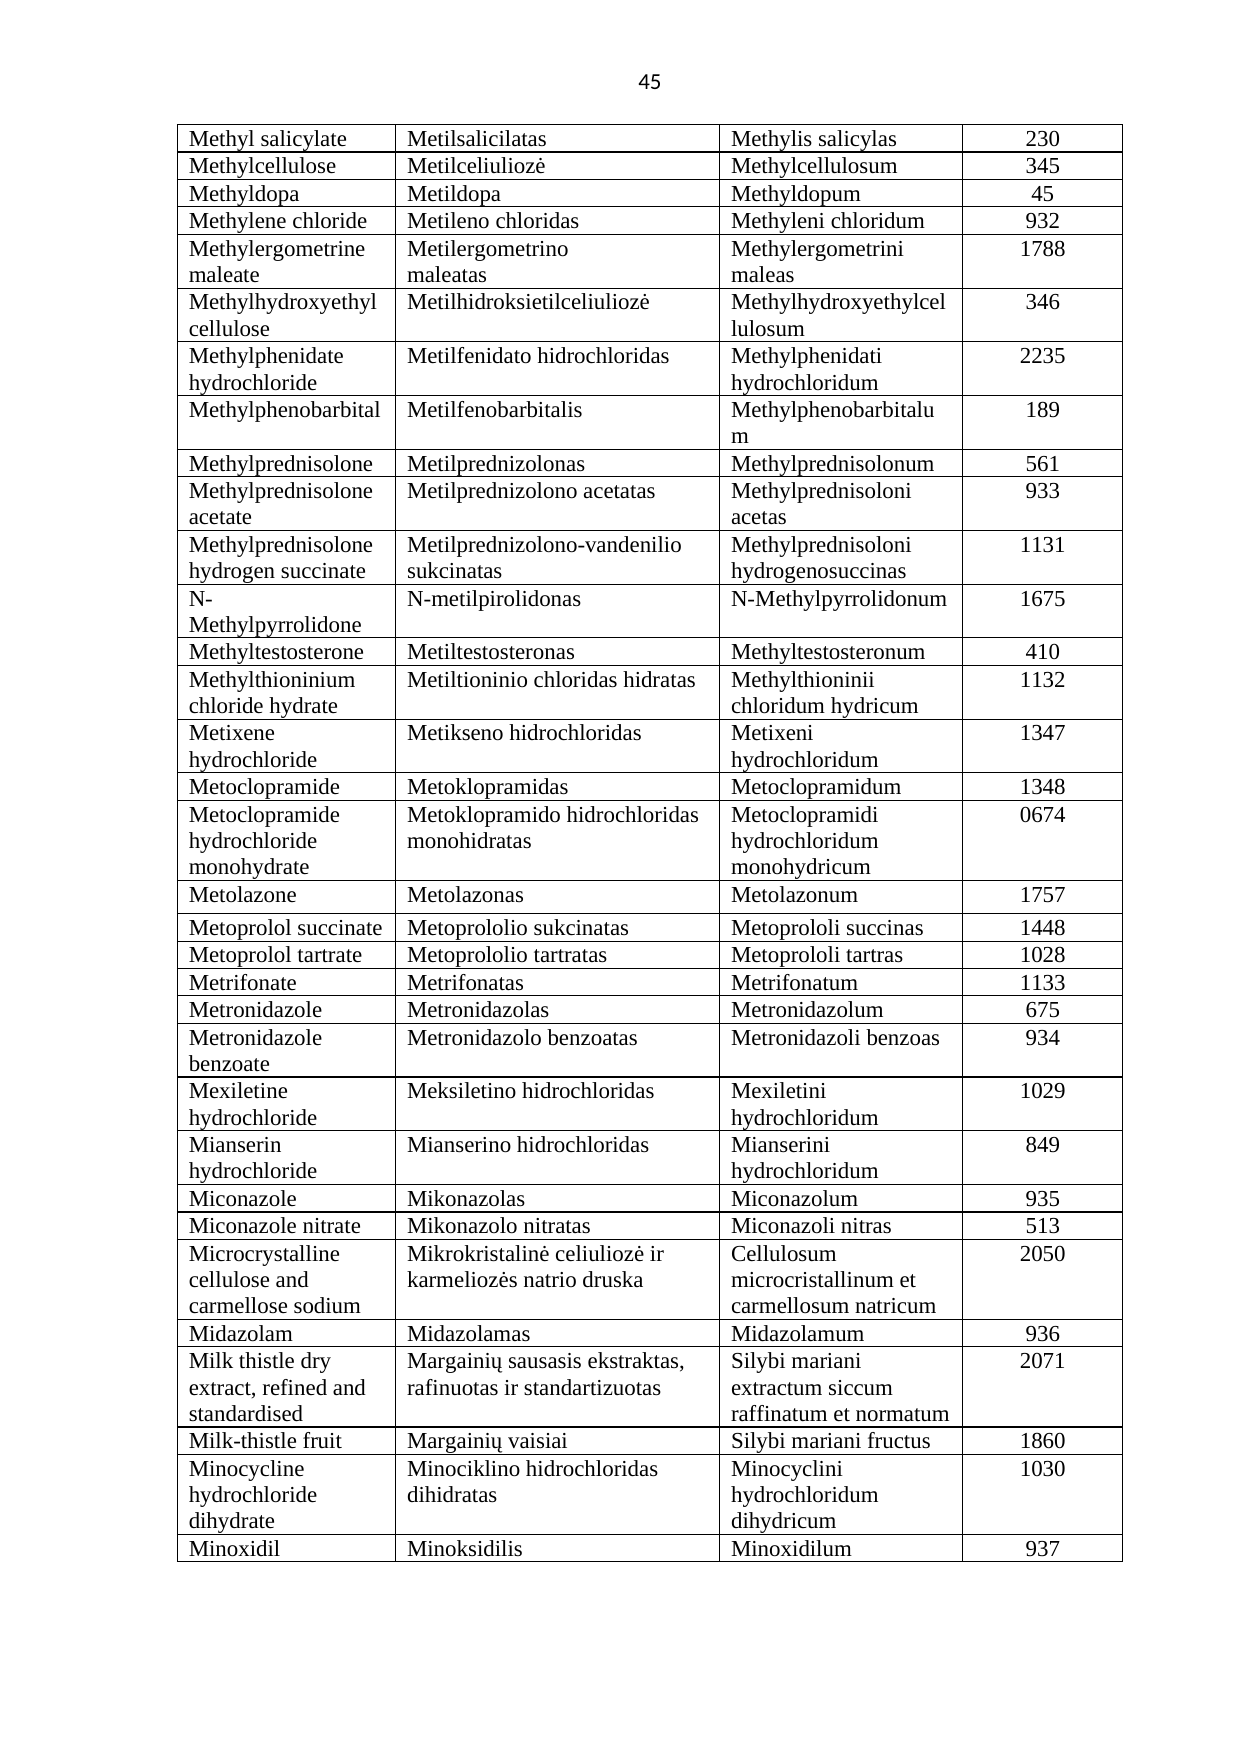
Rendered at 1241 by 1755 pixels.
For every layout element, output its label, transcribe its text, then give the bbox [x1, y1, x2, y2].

table_cell 1348 [963, 773, 1122, 799]
table_cell Metiltioninio chloridas hidratas [396, 666, 719, 718]
table_cell 1131 [963, 531, 1122, 583]
table_cell Metolazone [178, 881, 395, 913]
table_cell Metoclopramide hydrochloride monohydrate [178, 801, 395, 880]
table_cell Silybi mariani extractum siccum raffinatum et normatum [720, 1347, 962, 1426]
table_cell 1030 [963, 1455, 1122, 1534]
table_cell Mikonazolo nitratas [396, 1213, 719, 1239]
table_cell Metileno chloridas [396, 207, 719, 234]
table_cell Metoprolol tartrate [178, 942, 395, 968]
table_cell Methylprednisoloni hydrogenosuccinas [720, 531, 962, 583]
table_cell Methylcellulosum [720, 153, 962, 179]
table_cell 0674 [963, 801, 1122, 880]
table_cell Metilprednizolonas [396, 450, 719, 476]
table_cell Metolazonas [396, 881, 719, 913]
table_cell Miconazolum [720, 1185, 962, 1211]
table_cell Metilfenobarbitalis [396, 396, 719, 449]
table_cell Midazolamas [396, 1320, 719, 1346]
table_cell N-Methylpyrrolidonum [720, 585, 962, 637]
table_cell Cellulosum microcristallinum et carmellosum natricum [720, 1240, 962, 1319]
table_cell Metronidazolas [396, 996, 719, 1023]
table_cell Milk-thistle fruit [178, 1428, 395, 1454]
table_cell 346 [963, 289, 1122, 341]
table_cell Metildopa [396, 180, 719, 206]
table_cell 1028 [963, 942, 1122, 968]
table_cell 849 [963, 1131, 1122, 1184]
table_cell Metilprednizolono-vandenilio sukcinatas [396, 531, 719, 583]
table_cell 345 [963, 153, 1122, 179]
table_cell Metikseno hidrochloridas [396, 720, 719, 772]
table_cell 934 [963, 1024, 1122, 1076]
table_cell 1029 [963, 1078, 1122, 1130]
table_cell Margainių vaisiai [396, 1428, 719, 1454]
table_cell Metronidazole benzoate [178, 1024, 395, 1076]
table_cell Methyldopa [178, 180, 395, 206]
table_cell Metoklopramido hidrochloridas monohidratas [396, 801, 719, 880]
table_cell Margainių sausasis ekstraktas, rafinuotas ir standartizuotas [396, 1347, 719, 1426]
table_cell 2071 [963, 1347, 1122, 1426]
table_cell Minocyclini hydrochloridum dihydricum [720, 1455, 962, 1534]
table_cell Metoclopramidi hydrochloridum monohydricum [720, 801, 962, 880]
table_cell Metrifonate [178, 969, 395, 995]
table_cell Metoprololio tartratas [396, 942, 719, 968]
table_cell Methyltestosterone [178, 638, 395, 665]
table_cell 1757 [963, 881, 1122, 913]
table_cell Methylhydroxyethylcellulose [178, 289, 395, 341]
table_cell Minociklino hidrochloridas dihidratas [396, 1455, 719, 1534]
table_cell 1675 [963, 585, 1122, 637]
table_cell N-metilpirolidonas [396, 585, 719, 637]
table_cell Metronidazoli benzoas [720, 1024, 962, 1076]
table_cell Microcrystalline cellulose and carmellose sodium [178, 1240, 395, 1319]
table_cell Midazolamum [720, 1320, 962, 1346]
table_cell Methylergometrine maleate [178, 235, 395, 287]
table_cell Methylphenobarbital [178, 396, 395, 449]
table_cell Methylphenidati hydrochloridum [720, 342, 962, 395]
table_cell Meksiletino hidrochloridas [396, 1078, 719, 1130]
table_cell 932 [963, 207, 1122, 234]
table_cell Methylprednisoloni acetas [720, 477, 962, 530]
table_cell Minoksidilis [396, 1535, 719, 1561]
table_cell Methylthioninium chloride hydrate [178, 666, 395, 718]
table_cell Methyldopum [720, 180, 962, 206]
table_cell Mexiletini hydrochloridum [720, 1078, 962, 1130]
table_cell Metoprololi tartras [720, 942, 962, 968]
table_cell Minoxidilum [720, 1535, 962, 1561]
table_cell Metilfenidato hidrochloridas [396, 342, 719, 395]
table_cell Methylprednisolone [178, 450, 395, 476]
table_cell Metronidazolo benzoatas [396, 1024, 719, 1076]
table_cell 2235 [963, 342, 1122, 395]
table_cell Mikonazolas [396, 1185, 719, 1211]
table_cell 561 [963, 450, 1122, 476]
table_cell Mianserin hydrochloride [178, 1131, 395, 1184]
table_cell 1133 [963, 969, 1122, 995]
table_cell Minoxidil [178, 1535, 395, 1561]
table_cell Metilceliuliozė [396, 153, 719, 179]
table_cell Silybi mariani fructus [720, 1428, 962, 1454]
table_cell 933 [963, 477, 1122, 530]
table_cell 936 [963, 1320, 1122, 1346]
table_cell Metrifonatum [720, 969, 962, 995]
table_cell 935 [963, 1185, 1122, 1211]
table_cell Miconazole [178, 1185, 395, 1211]
table_cell 513 [963, 1213, 1122, 1239]
table_cell Methylprednisolone hydrogen succinate [178, 531, 395, 583]
table_cell Mikrokristalinė celiuliozė ir karmeliozės natrio druska [396, 1240, 719, 1319]
table_cell Mianserini hydrochloridum [720, 1131, 962, 1184]
table_cell Mianserino hidrochloridas [396, 1131, 719, 1184]
table_cell Minocycline hydrochloride dihydrate [178, 1455, 395, 1534]
table_cell Milk thistle dry extract, refined and standardised [178, 1347, 395, 1426]
table_cell 937 [963, 1535, 1122, 1561]
table_cell Methylergometrini maleas [720, 235, 962, 287]
table_cell Methylphenidate hydrochloride [178, 342, 395, 395]
table_cell 189 [963, 396, 1122, 449]
table_cell Metoprolol succinate [178, 914, 395, 941]
table_cell Metilhidroksietilceliuliozė [396, 289, 719, 341]
table_cell Methylprednisolonum [720, 450, 962, 476]
table_cell 1132 [963, 666, 1122, 718]
table_cell 2050 [963, 1240, 1122, 1319]
table_cell Metolazonum [720, 881, 962, 913]
table_cell 1347 [963, 720, 1122, 772]
table_cell Methylphenobarbitalum [720, 396, 962, 449]
table_cell Methylprednisolone acetate [178, 477, 395, 530]
table_cell Methylene chloride [178, 207, 395, 234]
table_cell Mexiletine hydrochloride [178, 1078, 395, 1130]
table_cell Midazolam [178, 1320, 395, 1346]
table_cell Metronidazolum [720, 996, 962, 1023]
table_cell 45 [963, 180, 1122, 206]
table_cell Metoclopramide [178, 773, 395, 799]
table_cell 410 [963, 638, 1122, 665]
table_cell Metoclopramidum [720, 773, 962, 799]
table_cell Metoprololio sukcinatas [396, 914, 719, 941]
table_cell Metronidazole [178, 996, 395, 1023]
table_cell Metoprololi succinas [720, 914, 962, 941]
table_cell N-Methylpyrrolidone [178, 585, 395, 637]
table_cell Methyl salicylate [178, 125, 395, 151]
table_cell Methyleni chloridum [720, 207, 962, 234]
table_cell Methyltestosteronum [720, 638, 962, 665]
table_cell Metilsalicilatas [396, 125, 719, 151]
table_cell 1448 [963, 914, 1122, 941]
table_cell Miconazole nitrate [178, 1213, 395, 1239]
table_cell Metilprednizolono acetatas [396, 477, 719, 530]
table_cell Methylcellulose [178, 153, 395, 179]
table_cell Metoklopramidas [396, 773, 719, 799]
table_cell 1860 [963, 1428, 1122, 1454]
table_cell 1788 [963, 235, 1122, 287]
table_cell Metixene hydrochloride [178, 720, 395, 772]
table_cell 675 [963, 996, 1122, 1023]
table_cell 230 [963, 125, 1122, 151]
table_cell Metiltestosteronas [396, 638, 719, 665]
table_cell Metilergometrino maleatas [396, 235, 719, 287]
table_cell Metrifonatas [396, 969, 719, 995]
table_cell Miconazoli nitras [720, 1213, 962, 1239]
table_cell Methylthioninii chloridum hydricum [720, 666, 962, 718]
table_cell Metixeni hydrochloridum [720, 720, 962, 772]
table_cell Methylhydroxyethylcellulosum [720, 289, 962, 341]
table_cell Methylis salicylas [720, 125, 962, 151]
